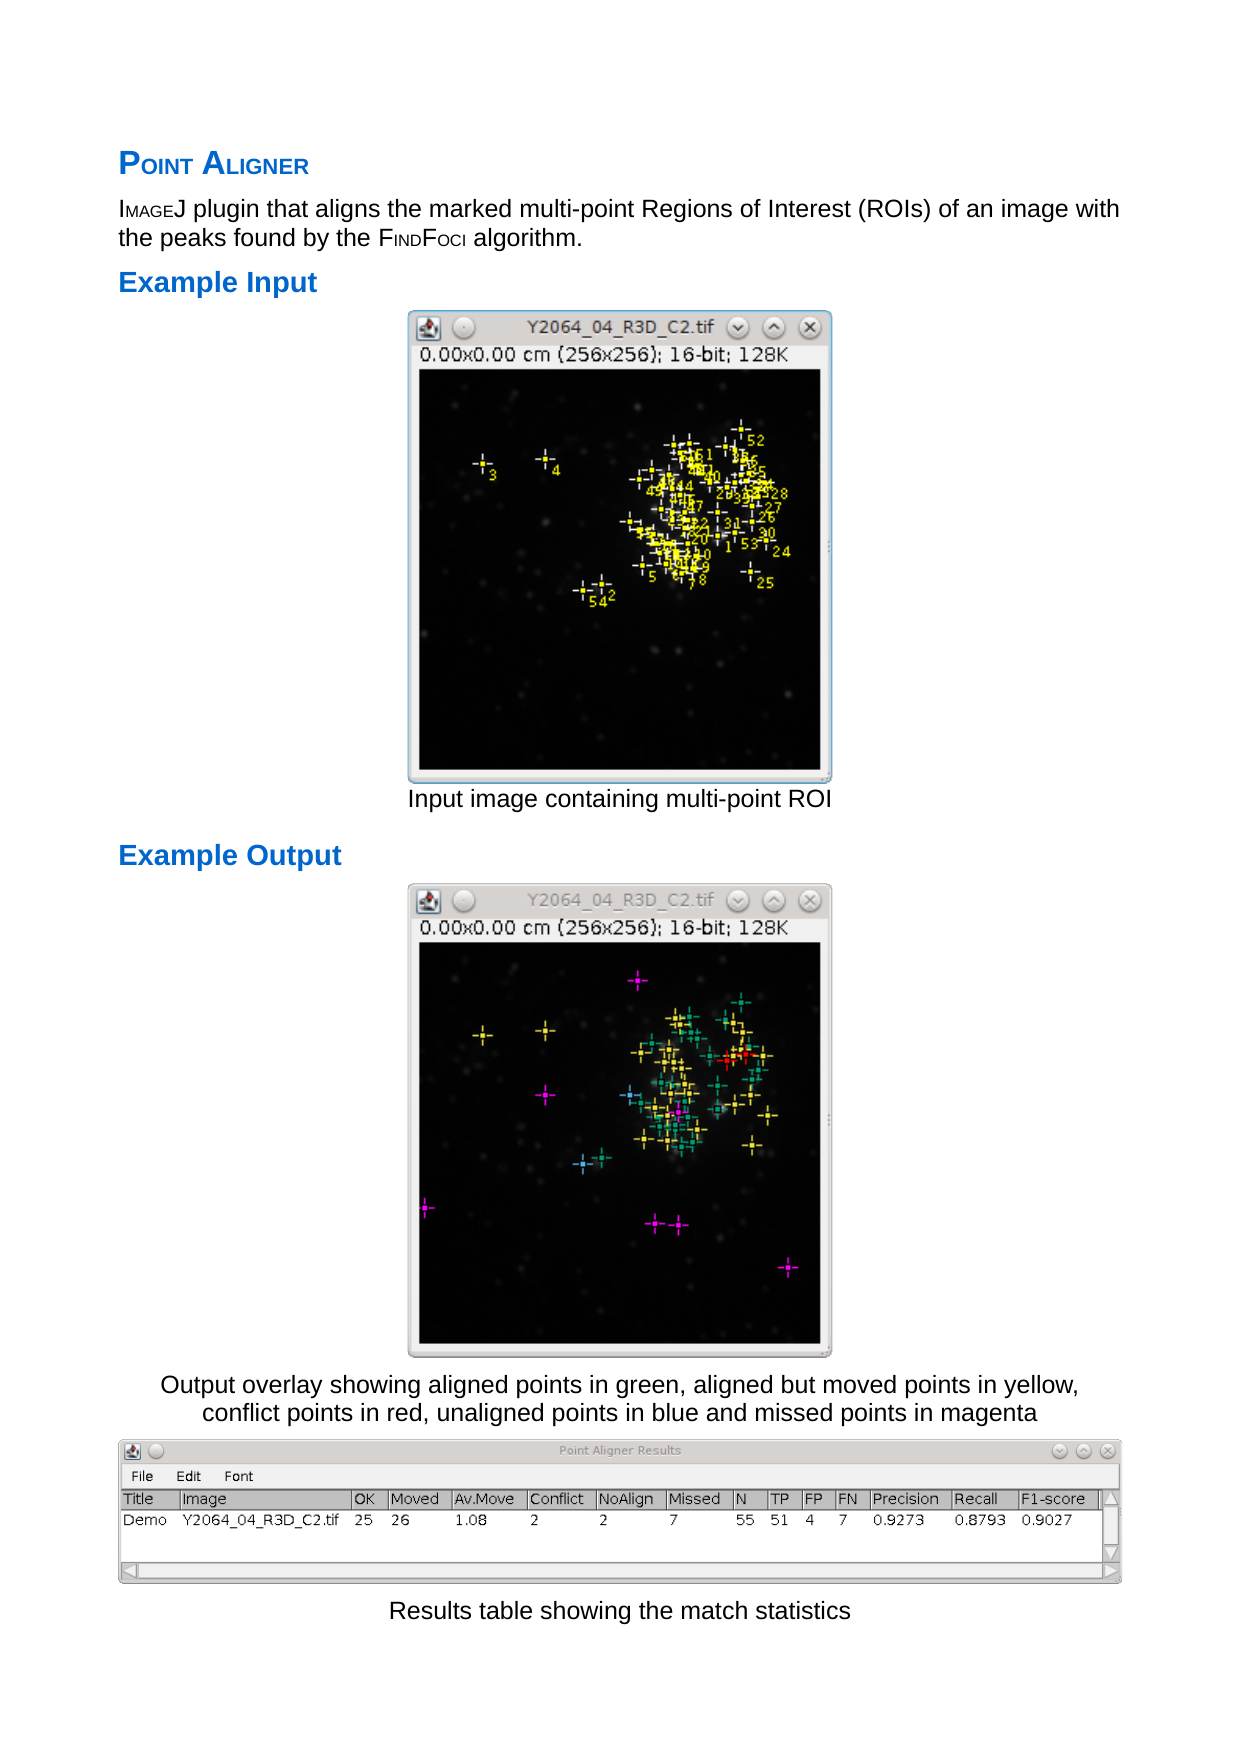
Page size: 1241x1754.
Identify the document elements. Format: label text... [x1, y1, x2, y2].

picture [407, 883, 833, 1358]
text Results table showing the match statistics [118, 1596, 1122, 1625]
text ImageJ plugin that aligns the marked multi-point Regions of Interest (ROIs) of an image with the peaks found by the FindFoci algorithm. [118, 194, 1122, 252]
text Output overlay showing aligned points in green, aligned but moved points in yellow, conflict points in red, unaligned points in blue and missed points in magenta [118, 1370, 1122, 1427]
picture [118, 1439, 1123, 1584]
subtitle Example Output [118, 838, 1122, 871]
text Input image containing multi-point ROI [118, 784, 1122, 813]
picture [407, 310, 833, 784]
subtitle Point Aligner [118, 143, 1122, 182]
subtitle Example Input [118, 265, 1122, 298]
